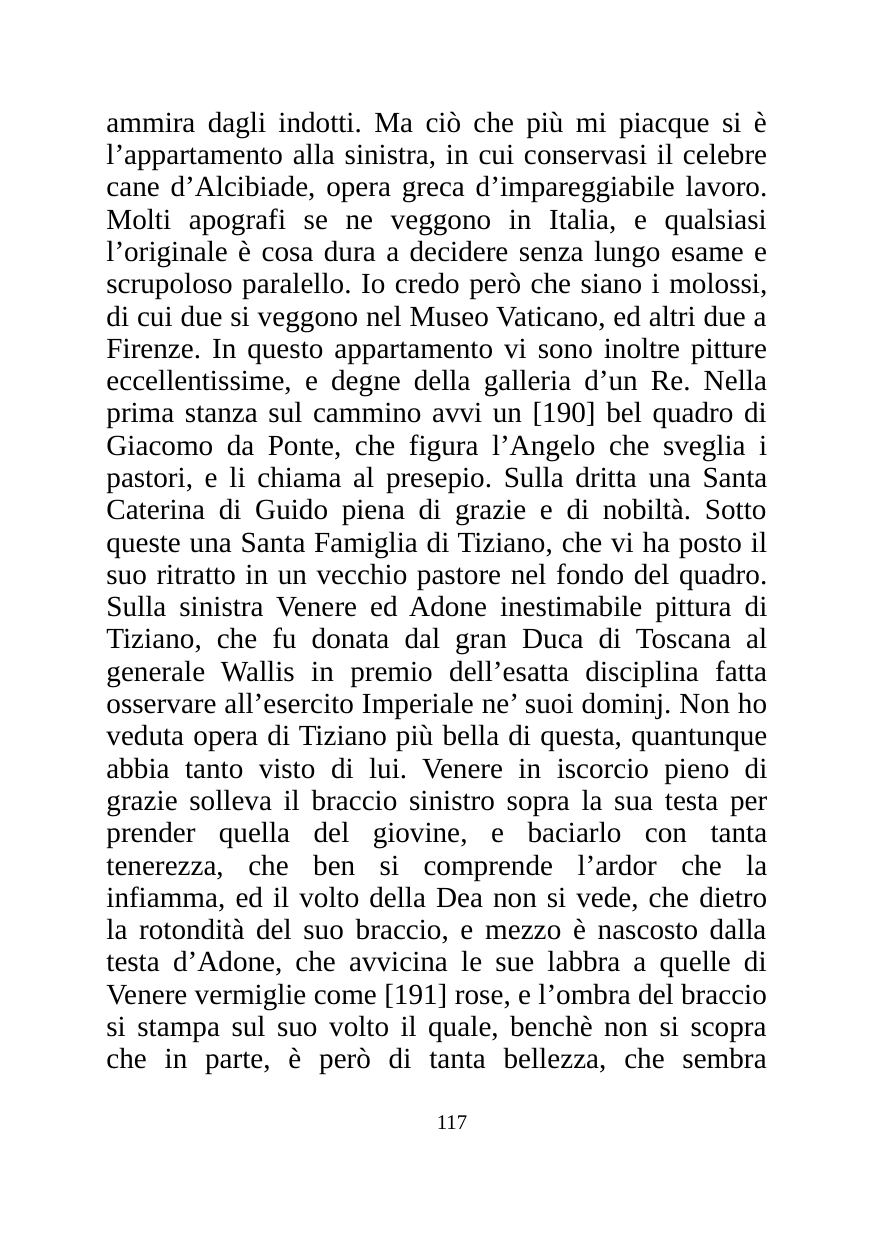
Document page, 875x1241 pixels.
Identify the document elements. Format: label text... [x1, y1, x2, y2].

text ammira dagli indotti. Ma ciò che più mi piacque si è l’appartamento alla sinistra, in cui conservasi il celebre cane d’Alcibiade, opera greca d’impareggiabile lavoro. Molti apografi se ne veggono in Italia, e qualsiasi l’originale è cosa dura a decidere senza lungo esame e scrupoloso paralello. Io credo però che siano i molossi, di cui due si veggono nel Museo Vaticano, ed altri due a Firenze. In questo appartamento vi sono inoltre pitture eccellentissime, e degne della galleria d’un Re. Nella prima stanza sul cammino avvi un [190] bel quadro di Giacomo da Ponte, che figura l’Angelo che sveglia i pastori, e li chiama al presepio. Sulla dritta una Santa Caterina di Guido piena di grazie e di nobiltà. Sotto queste una Santa Famiglia di Tiziano, che vi ha posto il suo ritratto in un vecchio pastore nel fondo del quadro. Sulla sinistra Venere ed Adone inestimabile pittura di Tiziano, che fu donata dal gran Duca di Toscana al generale Wallis in premio dell’esatta disciplina fatta osservare all’esercito Imperiale ne’ suoi dominj. Non ho veduta opera di Tiziano più bella di questa, quantunque abbia tanto visto di lui. Venere in iscorcio pieno di grazie solleva il braccio sinistro sopra la sua testa per prender quella del giovine, e baciarlo con tanta tenerezza, che ben si comprende l’ardor che la infiamma, ed il volto della Dea non si vede, che dietro la rotondità del suo braccio, e mezzo è nascosto dalla testa d’Adone, che avvicina le sue labbra a quelle di Venere vermiglie come [191] rose, e l’ombra del braccio si stampa sul suo volto il quale, benchè non si scopra che in parte, è però di tanta bellezza, che sembra [106, 106, 768, 1075]
